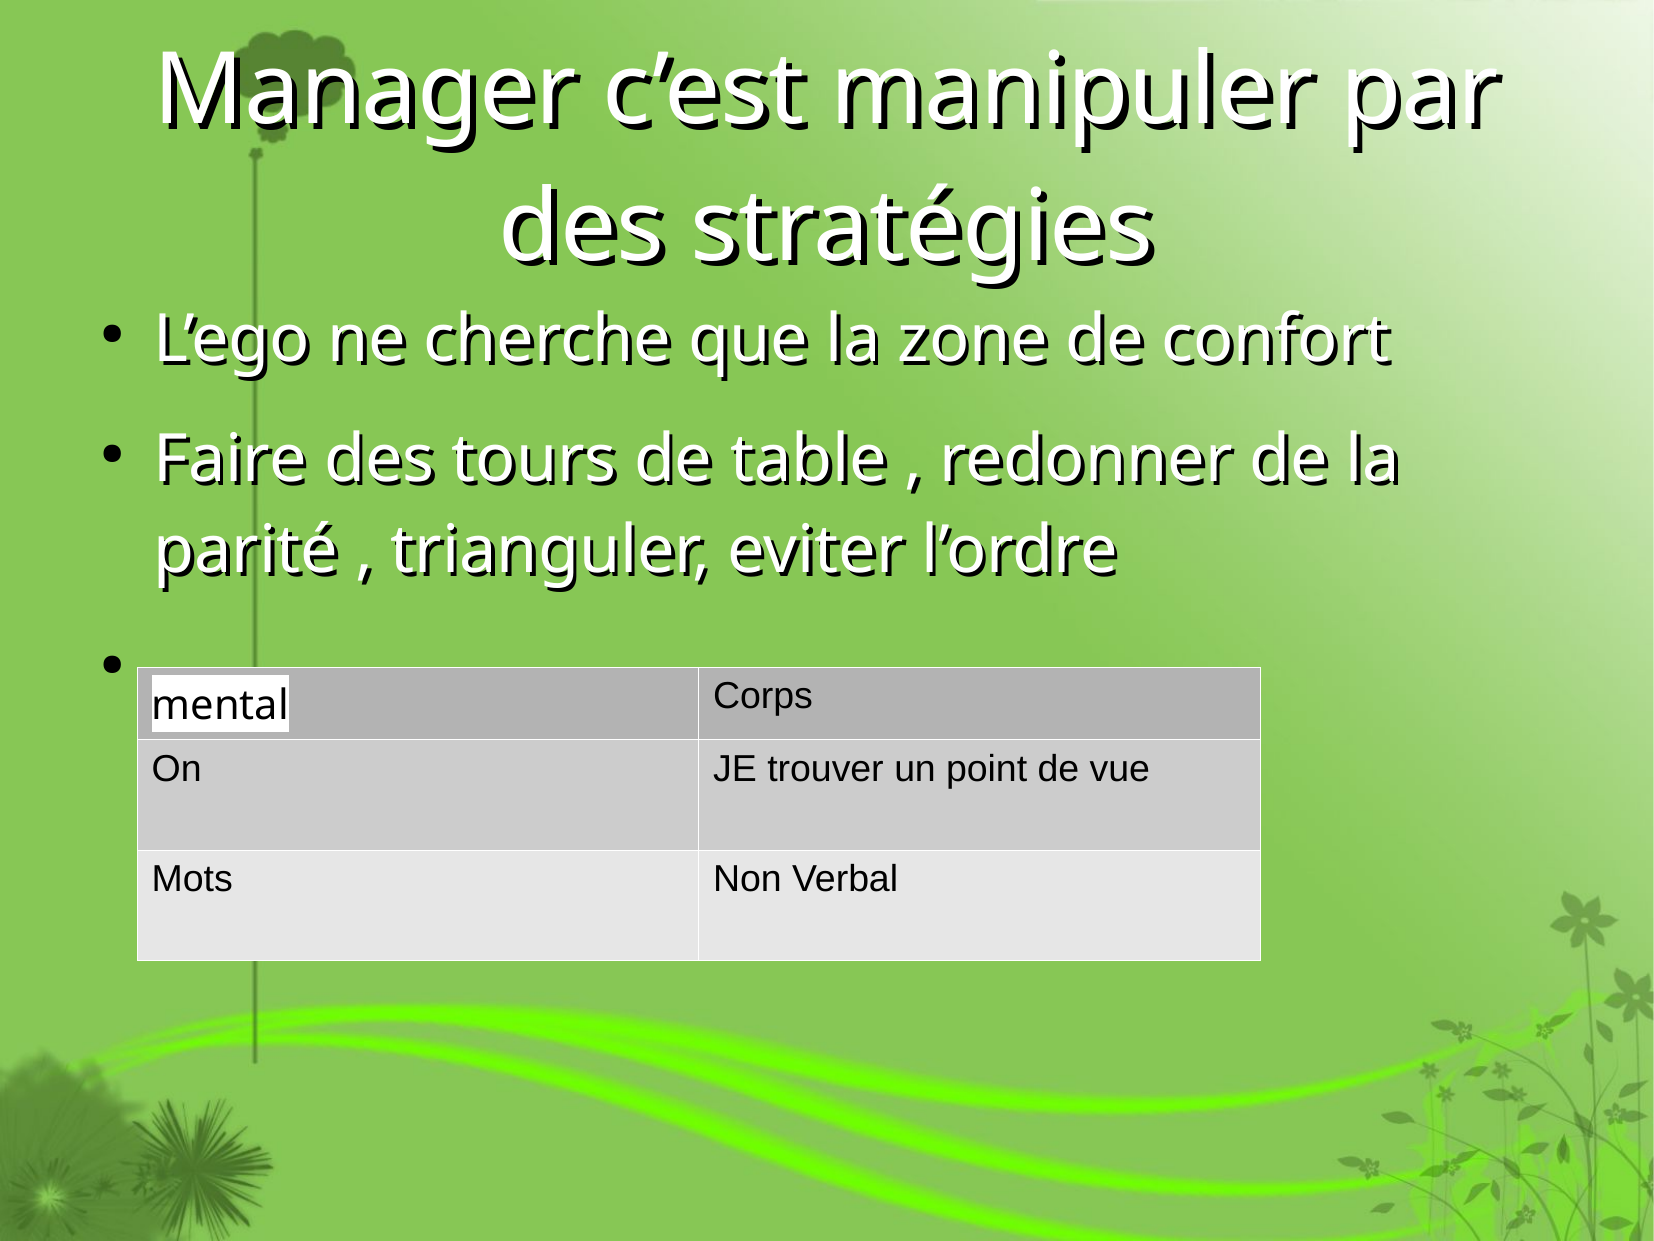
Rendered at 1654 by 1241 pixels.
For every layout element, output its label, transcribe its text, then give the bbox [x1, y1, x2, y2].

list L’ego ne cherche que la zone de confort Faire des tours de table , redonner de la parité , trianguler, eviter l’ordre [82, 290, 1571, 1010]
table_cell Non Verbal [699, 851, 1260, 960]
table_header Corps [699, 668, 1260, 739]
table_cell On [138, 740, 698, 850]
title Manager c’est manipuler par des stratégies [82, 36, 1571, 270]
picture [0, 0, 1654, 1241]
table_cell JE trouver un point de vue [699, 740, 1260, 850]
table_header mental [138, 668, 698, 739]
table_cell Mots [138, 851, 698, 960]
